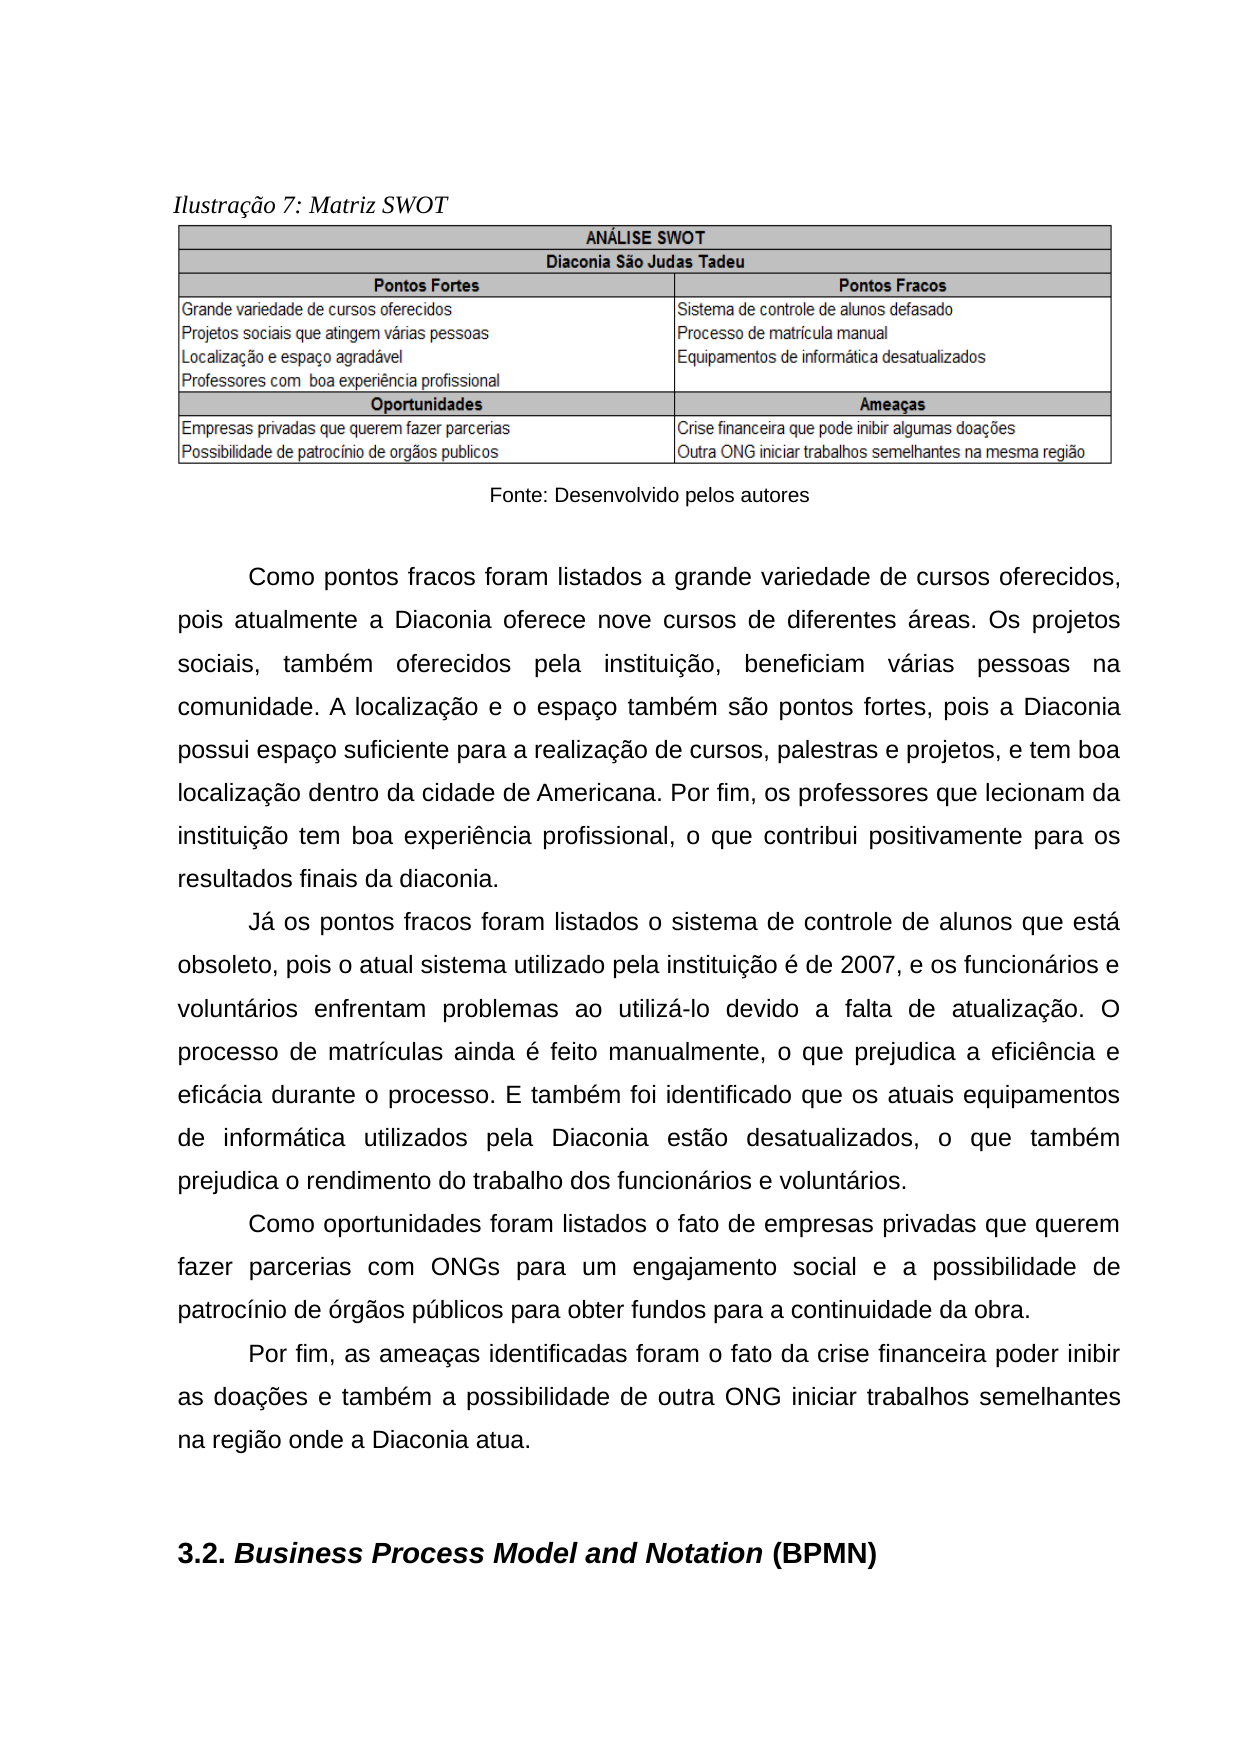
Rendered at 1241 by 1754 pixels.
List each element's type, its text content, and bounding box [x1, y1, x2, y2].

text Já os pontos fracos foram listados o sistema de controle de alunos que está obsoleto, pois o atual sistema utilizado pela instituição é de 2007, e os funcionários e voluntários enfrentam problemas ao utilizá-lo devido a falta de atualização. O processo de matrículas ainda é feito manualmente, o que prejudica a eficiência e eficácia durante o processo. E também foi identificado que os atuais equipamentos de informática utilizados pela Diaconia estão desatualizados, o que também prejudica o rendimento do trabalho dos funcionários e voluntários. [177, 907, 1122, 1195]
picture [172, 218, 1118, 471]
text Ilustração 7: Matriz SWOT [173, 190, 1126, 218]
subtitle 3.2. Business Process Model and Notation (BPMN) [177, 1536, 1122, 1569]
text Como pontos fracos foram listados a grande variedade de cursos oferecidos, pois atualmente a Diaconia oferece nove cursos de diferentes áreas. Os projetos sociais, também oferecidos pela instituição, beneficiam várias pessoas na comunidade. A localização e o espaço também são pontos fortes, pois a Diaconia possui espaço suficiente para a realização de cursos, palestras e projetos, e tem boa localização dentro da cidade de Americana. Por fim, os professores que lecionam da instituição tem boa experiência profissional, o que contribui positivamente para os resultados finais da diaconia. [177, 562, 1122, 893]
text Como oportunidades foram listados o fato de empresas privadas que querem fazer parcerias com ONGs para um engajamento social e a possibilidade de patrocínio de órgãos públicos para obter fundos para a continuidade da obra. [177, 1209, 1122, 1324]
text Fonte: Desenvolvido pelos autores [173, 470, 1126, 507]
text Por fim, as ameaças identificadas foram o fato da crise financeira poder inibir as doações e também a possibilidade de outra ONG iniciar trabalhos semelhantes na região onde a Diaconia atua. [177, 1338, 1122, 1453]
text [173, 177, 1126, 190]
